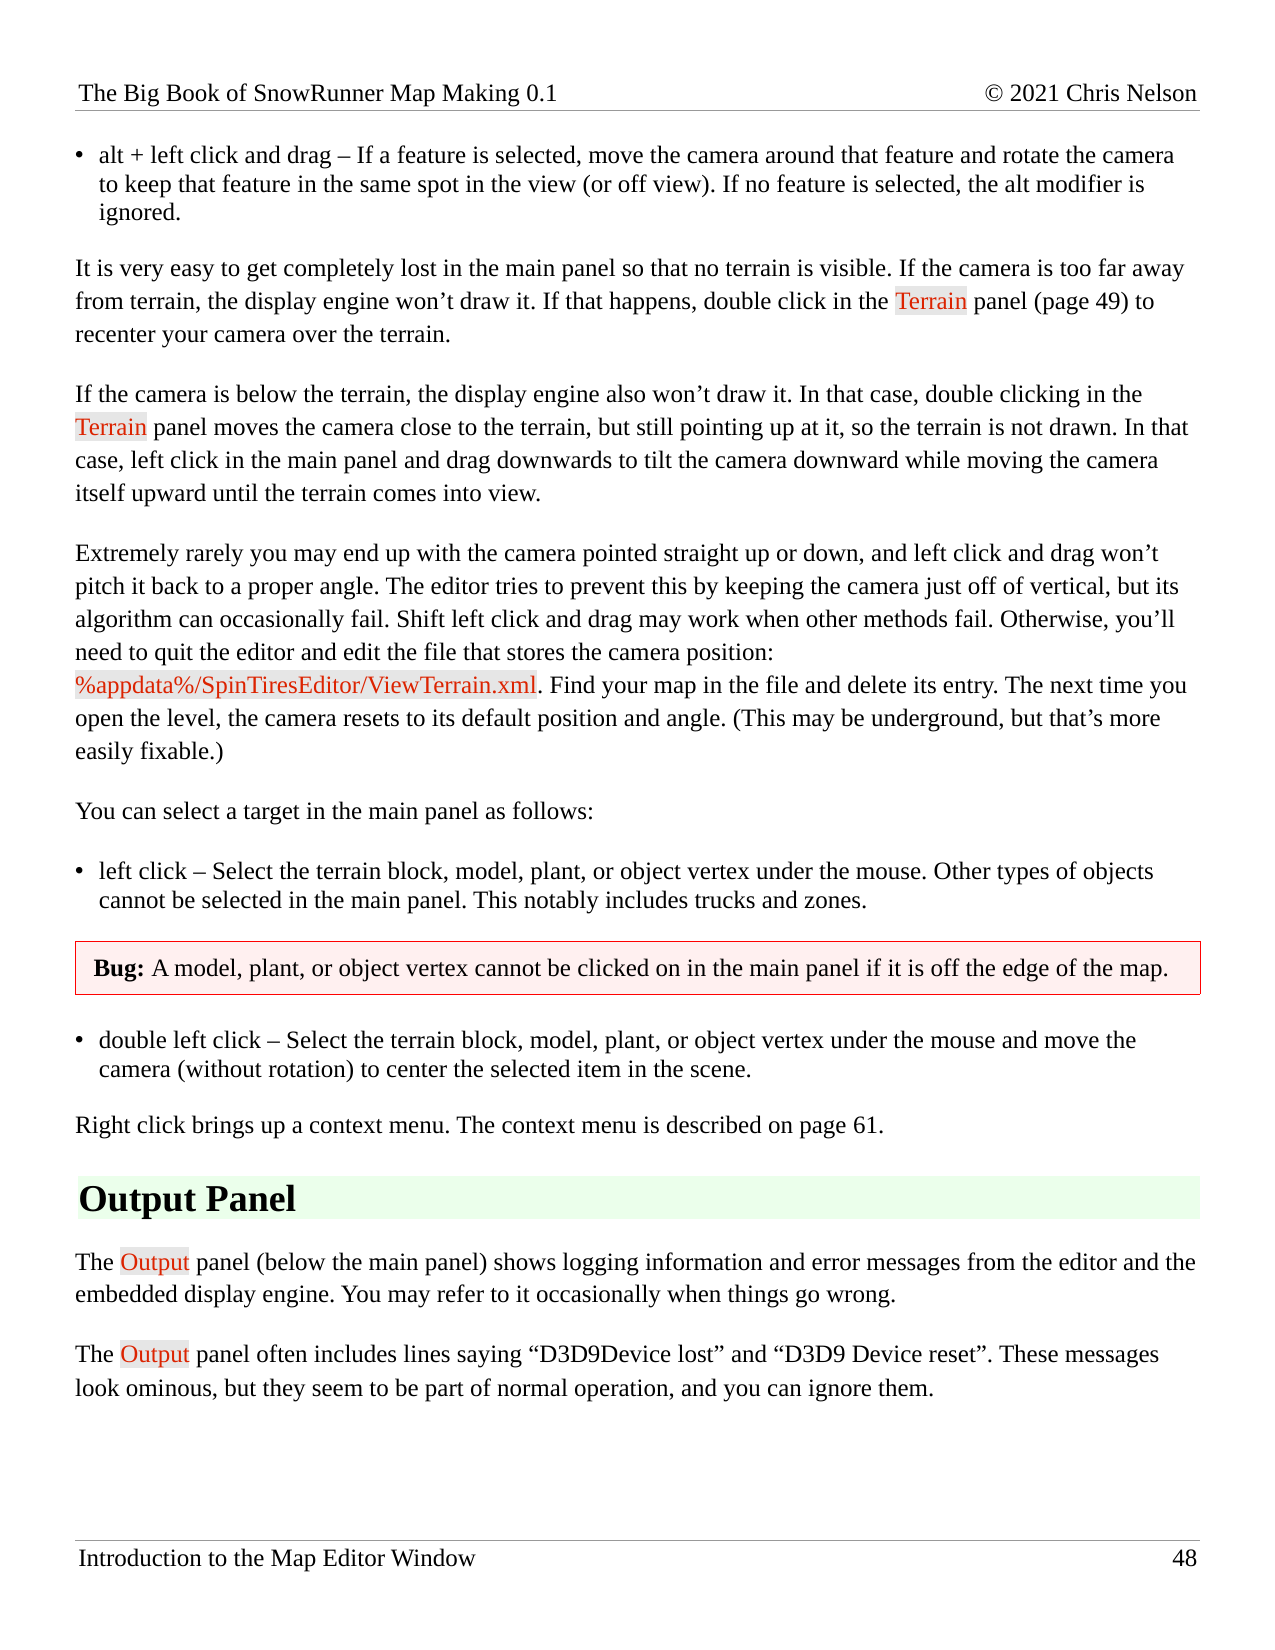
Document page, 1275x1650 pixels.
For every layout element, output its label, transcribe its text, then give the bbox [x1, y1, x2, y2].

text If the camera is below the terrain, the display engine also won’t draw it. In that case, double clicking in the Terrain panel moves the camera close to the terrain, but still pointing up at it, so the terrain is not drawn. In that case, left click in the main panel and drag downwards to tilt the camera downward while moving the camera itself upward until the terrain comes into view. [75, 379, 1200, 507]
subtitle Output Panel [78, 1176, 1200, 1219]
text Extremely rarely you may end up with the camera pointed straight up or down, and left click and drag won’t pitch it back to a proper angle. The editor tries to prevent this by keeping the camera just off of vertical, but its algorithm can occasionally fail. Shift left click and drag may work when other methods fail. Otherwise, you’ll need to quit the editor and edit the file that stores the camera position: %appdata%/SpinTiresEditor/ViewTerrain.xml. Find your map in the file and delete its entry. The next time you open the level, the camera resets to its default position and angle. (This may be underground, but that’s more easily fixable.) [75, 538, 1200, 765]
text Right click brings up a context menu. The context menu is described on page 61. [75, 1110, 1200, 1139]
text You can select a target in the main panel as follows: [75, 796, 1200, 825]
text The Output panel often includes lines saying “D3D9Device lost” and “D3D9 Device reset”. These messages look ominous, but they seem to be part of normal operation, and you can ignore them. [75, 1339, 1200, 1401]
list left click – Select the terrain block, model, plant, or object vertex under the mouse. Other types of objects cannot be selected in the main panel. This notably includes trucks and zones. [75, 856, 1200, 914]
list A model, plant, or object vertex cannot be clicked on in the main panel if it is off the edge of the map. [76, 942, 1200, 994]
list double left click – Select the terrain block, model, plant, or object vertex under the mouse and move the camera (without rotation) to center the selected item in the scene. [75, 1025, 1200, 1083]
text The Output panel (below the main panel) shows logging information and error messages from the editor and the embedded display engine. You may refer to it occasionally when things go wrong. [75, 1247, 1200, 1308]
list alt + left click and drag – If a feature is selected, move the camera around that feature and rotate the camera to keep that feature in the same spot in the view (or off view). If no feature is selected, the alt modifier is ignored. [75, 140, 1200, 226]
text It is very easy to get completely lost in the main panel so that no terrain is visible. If the camera is too far away from terrain, the display engine won’t draw it. If that happens, double click in the Terrain panel (page 49) to recenter your camera over the terrain. [75, 253, 1200, 348]
